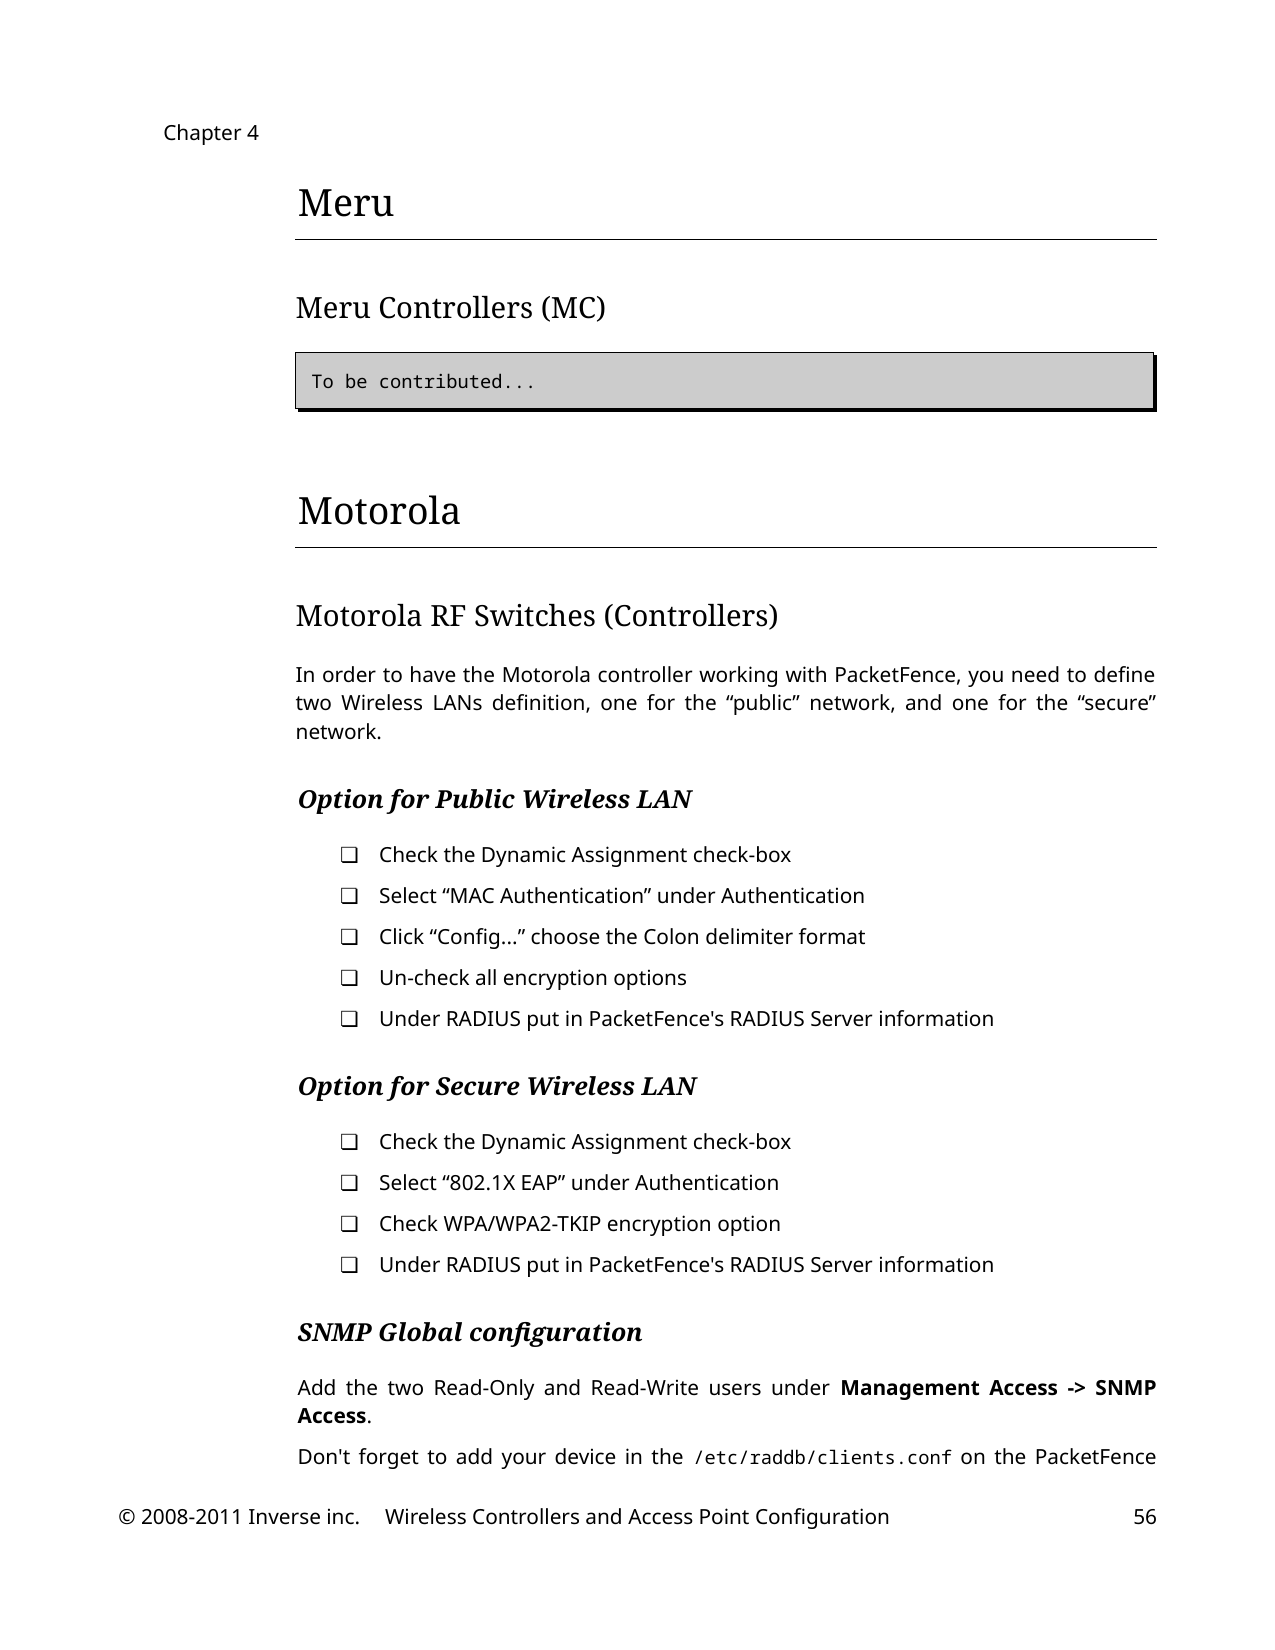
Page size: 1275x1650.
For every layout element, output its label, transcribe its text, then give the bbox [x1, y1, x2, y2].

list ❏ Check the Dynamic Assignment check-box [340, 1127, 1157, 1155]
subtitle SNMP Global configuration [260, 1314, 1157, 1348]
list ❏ Under RADIUS put in PacketFence's RADIUS Server information [340, 1250, 1157, 1278]
list ❏ Click “Config...” choose the Colon delimiter format [340, 922, 1157, 950]
list Add the two Read-Only and Read-Write users under Management Access -> SNMP Access. [297, 1373, 1157, 1430]
text In order to have the Motorola controller working with PacketFence, you need to define two Wireless LANs definition, one for the “public” network, and one for the “secure” network. [295, 660, 1157, 745]
text Don't forget to add your device in the /etc/raddb/clients.conf on the PacketFence [297, 1442, 1157, 1471]
list ❏ Check WPA/WPA2-TKIP encryption option [340, 1209, 1157, 1237]
subtitle Meru Controllers (MC) [295, 288, 1157, 327]
list ❏ Select “802.1X EAP” under Authentication [340, 1168, 1157, 1196]
subtitle Option for Secure Wireless LAN [260, 1068, 1157, 1102]
list ❏ Under RADIUS put in PacketFence's RADIUS Server information [340, 1004, 1157, 1032]
list ❏ Select “MAC Authentication” under Authentication [340, 881, 1157, 909]
subtitle Option for Public Wireless LAN [260, 782, 1157, 815]
subtitle Motorola RF Switches (Controllers) [295, 596, 1157, 635]
text To be contributed... [296, 353, 1153, 408]
subtitle Motorola [295, 484, 1157, 547]
subtitle Meru [295, 176, 1157, 239]
list ❏ Check the Dynamic Assignment check-box [340, 840, 1157, 868]
list ❏ Un-check all encryption options [340, 963, 1157, 991]
